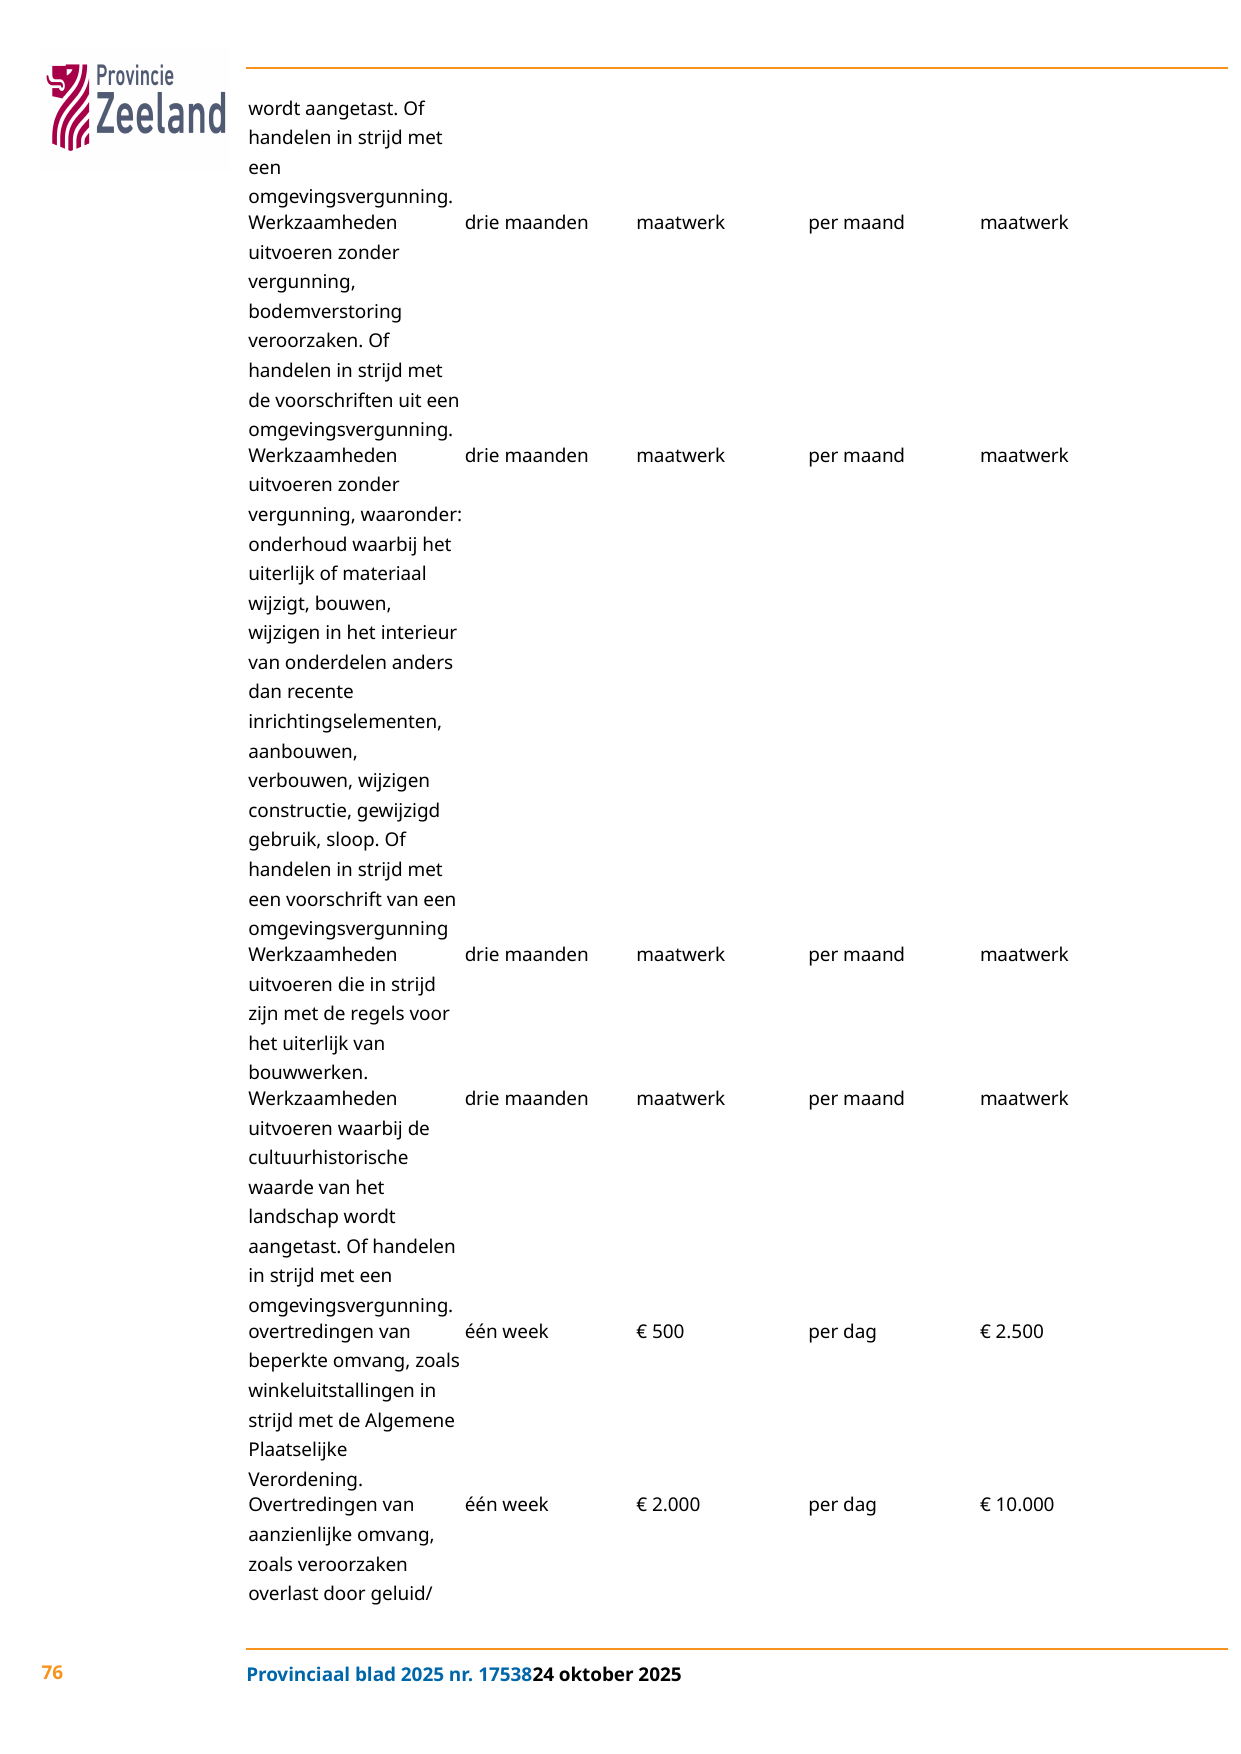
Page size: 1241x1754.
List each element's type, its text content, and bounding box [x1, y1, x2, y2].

table_cell € 500 [636, 1318, 808, 1492]
table_cell Werkzaamheden uitvoeren die in strijd zijn met de regels voor het uiterlijk van bouwwerken. [248, 941, 464, 1085]
table_cell drie maanden [465, 1085, 636, 1318]
picture [41, 47, 231, 172]
table_cell wordt aangetast. Of handelen in strijd met een omgevingsvergunning. [248, 95, 464, 209]
table_cell per maand [808, 442, 980, 941]
table_cell maatwerk [980, 941, 1152, 1085]
table_cell [465, 95, 636, 209]
table_cell per dag [808, 1492, 980, 1606]
table_cell [980, 95, 1152, 209]
table_cell één week [465, 1318, 636, 1492]
table_cell per maand [808, 1085, 980, 1318]
table_cell maatwerk [636, 209, 808, 442]
table_cell één week [465, 1492, 636, 1606]
table_cell [808, 95, 980, 209]
table_cell Overtredingen van aanzienlijke omvang, zoals veroorzaken overlast door geluid/ [248, 1492, 464, 1606]
table_cell per maand [808, 941, 980, 1085]
table_cell maatwerk [980, 442, 1152, 941]
table_cell drie maanden [465, 209, 636, 442]
table_cell Werkzaamheden uitvoeren zonder vergunning, waaronder: onderhoud waarbij het uiterlijk of materiaal wijzigt, bouwen, wijzigen in het interieur van onderdelen anders dan recente inrichtingselementen, aanbouwen, verbouwen, wijzigen constructie, gewijzigd gebruik, sloop. Of handelen in strijd met een voorschrift van een omgevingsvergunning [248, 442, 464, 941]
table_cell Werkzaamheden uitvoeren zonder vergunning, bodemverstoring veroorzaken. Of handelen in strijd met de voorschriften uit een omgevingsvergunning. [248, 209, 464, 442]
table_cell € 2.500 [980, 1318, 1152, 1492]
table_cell overtredingen van beperkte omvang, zoals winkeluitstallingen in strijd met de Algemene Plaatselijke Verordening. [248, 1318, 464, 1492]
table_cell maatwerk [980, 1085, 1152, 1318]
table_cell maatwerk [980, 209, 1152, 442]
table_cell maatwerk [636, 442, 808, 941]
table_cell maatwerk [636, 941, 808, 1085]
table_cell drie maanden [465, 442, 636, 941]
table_cell Werkzaamheden uitvoeren waarbij de cultuurhistorische waarde van het landschap wordt aangetast. Of handelen in strijd met een omgevingsvergunning. [248, 1085, 464, 1318]
table_cell € 2.000 [636, 1492, 808, 1606]
table_cell per maand [808, 209, 980, 442]
table_cell per dag [808, 1318, 980, 1492]
table_cell drie maanden [465, 941, 636, 1085]
table_cell [636, 95, 808, 209]
table_cell € 10.000 [980, 1492, 1152, 1606]
table_cell maatwerk [636, 1085, 808, 1318]
